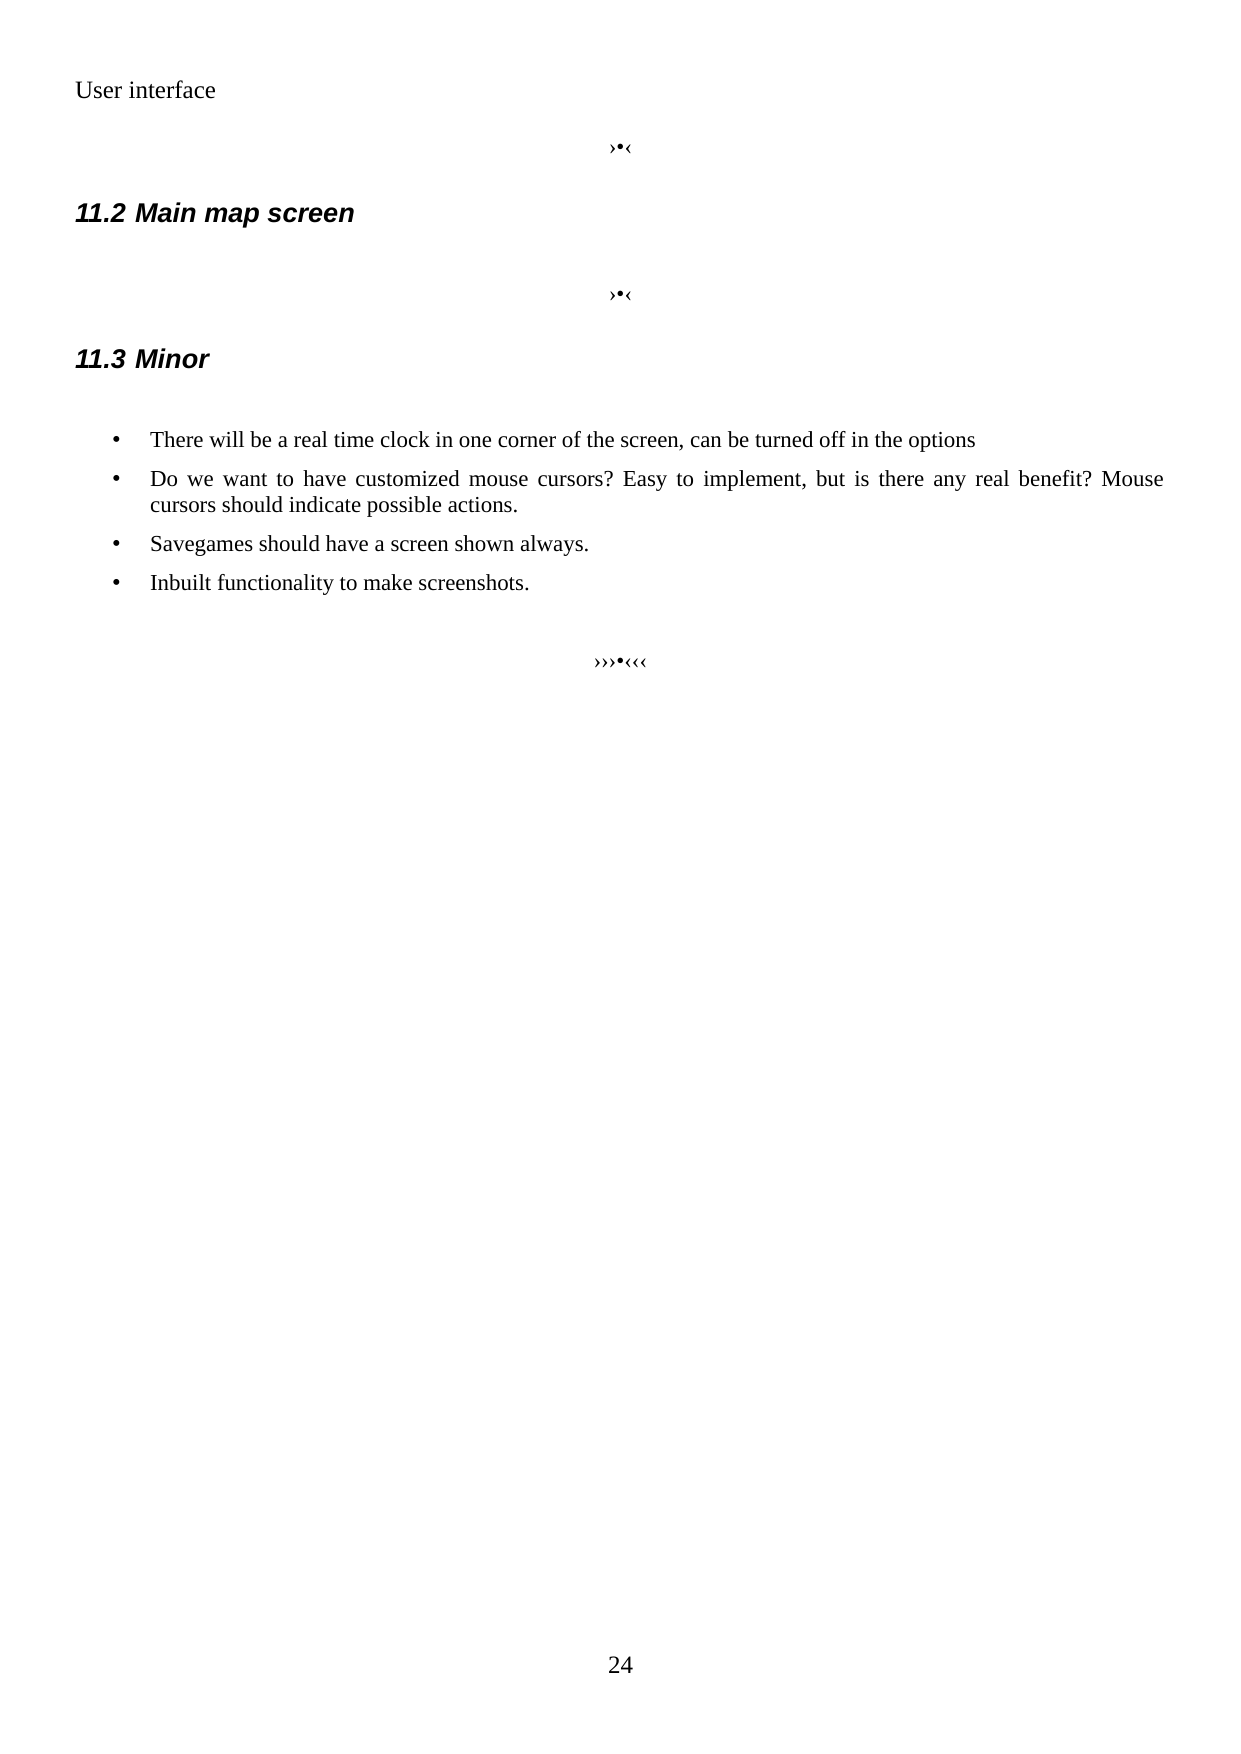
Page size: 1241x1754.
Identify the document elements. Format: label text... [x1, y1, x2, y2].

list Inbuilt functionality to make screenshots. [112, 569, 1166, 595]
subtitle Main map screen [75, 197, 1166, 228]
list Do we want to have customized mouse cursors? Easy to implement, but is there any real benefit? Mouse cursors should indicate possible actions. [112, 465, 1166, 518]
subtitle Minor [75, 343, 1166, 375]
text ›•‹ [75, 280, 1166, 306]
list There will be a real time clock in one corner of the screen, can be turned off in the options [112, 426, 1166, 452]
list Savegames should have a screen shown always. [112, 530, 1166, 557]
text ›››•‹‹‹ [75, 647, 1166, 673]
text ›•‹ [75, 133, 1166, 159]
